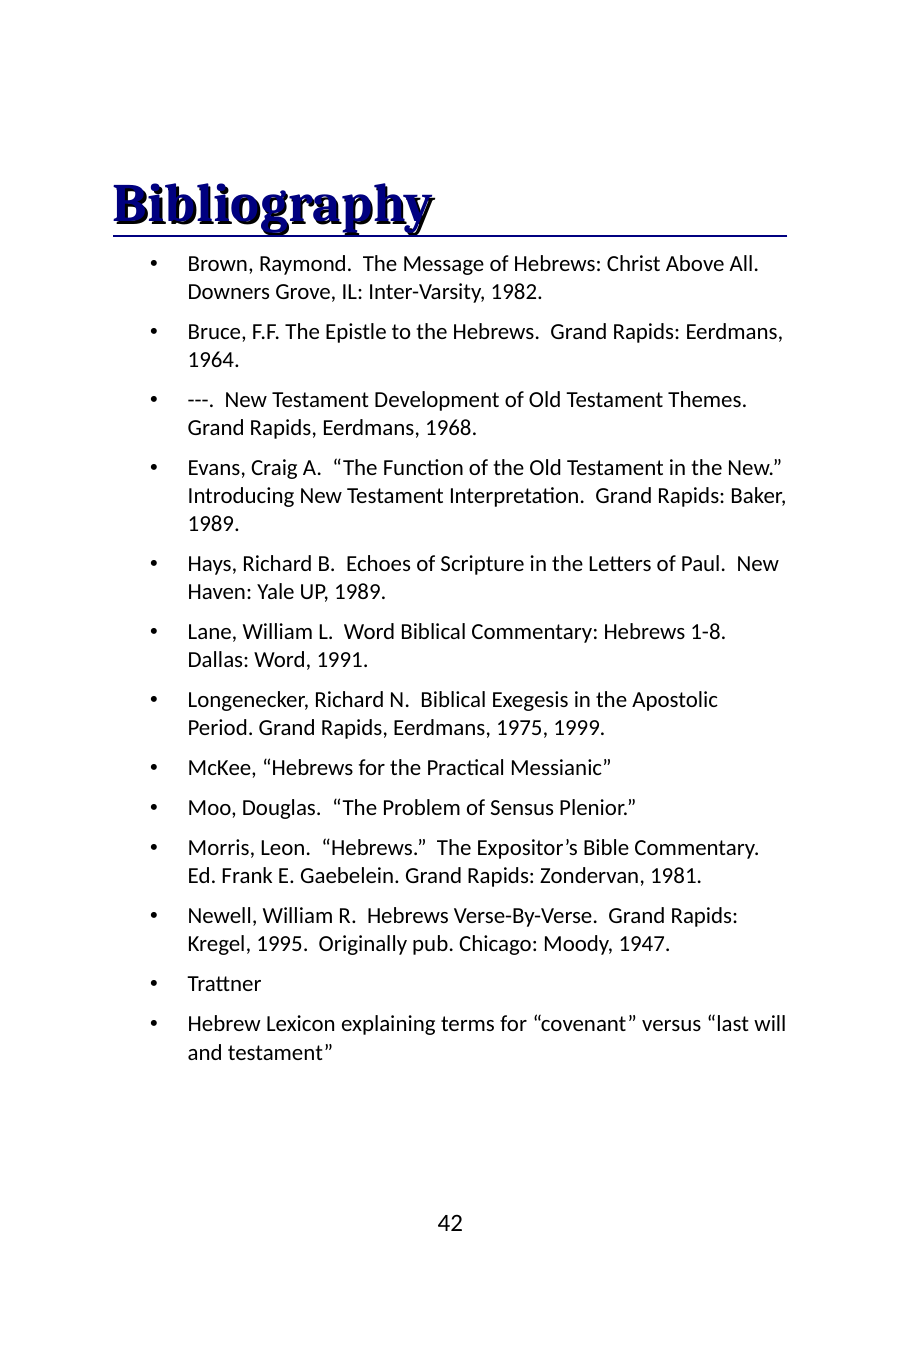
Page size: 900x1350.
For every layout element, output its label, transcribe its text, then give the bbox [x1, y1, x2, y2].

list McKee, “Hebrews for the Practical Messianic” [150, 753, 787, 782]
list Evans, Craig A. “The Function of the Old Testament in the New.” Introducing New Testament Interpretation. Grand Rapids: Baker, 1989. [150, 453, 787, 537]
list ---. New Testament Development of Old Testament Themes. Grand Rapids, Eerdmans, 1968. [150, 385, 787, 441]
list Bruce, F.F. The Epistle to the Hebrews. Grand Rapids: Eerdmans, 1964. [150, 317, 787, 373]
list Lane, William L. Word Biblical Commentary: Hebrews 1-8. Dallas: Word, 1991. [150, 617, 787, 673]
list Morris, Leon. “Hebrews.” The Expositor’s Bible Commentary. Ed. Frank E. Gaebelein. Grand Rapids: Zondervan, 1981. [150, 833, 787, 889]
list Moo, Douglas. “The Problem of Sensus Plenior.” [150, 793, 787, 822]
list Newell, William R. Hebrews Verse-By-Verse. Grand Rapids: Kregel, 1995. Originally pub. Chicago: Moody, 1947. [150, 902, 787, 958]
list Longenecker, Richard N. Biblical Exegesis in the Apostolic Period. Grand Rapids, Eerdmans, 1975, 1999. [150, 686, 787, 742]
list Brown, Raymond. The Message of Hebrews: Christ Above All. Downers Grove, IL: Inter-Varsity, 1982. [150, 249, 787, 305]
title Bibliography [112, 173, 787, 237]
list Hebrew Lexicon explaining terms for “covenant” versus “last will and testament” [150, 1009, 787, 1066]
list Trattner [150, 969, 787, 998]
list Hays, Richard B. Echoes of Scripture in the Letters of Paul. New Haven: Yale UP, 1989. [150, 549, 787, 606]
